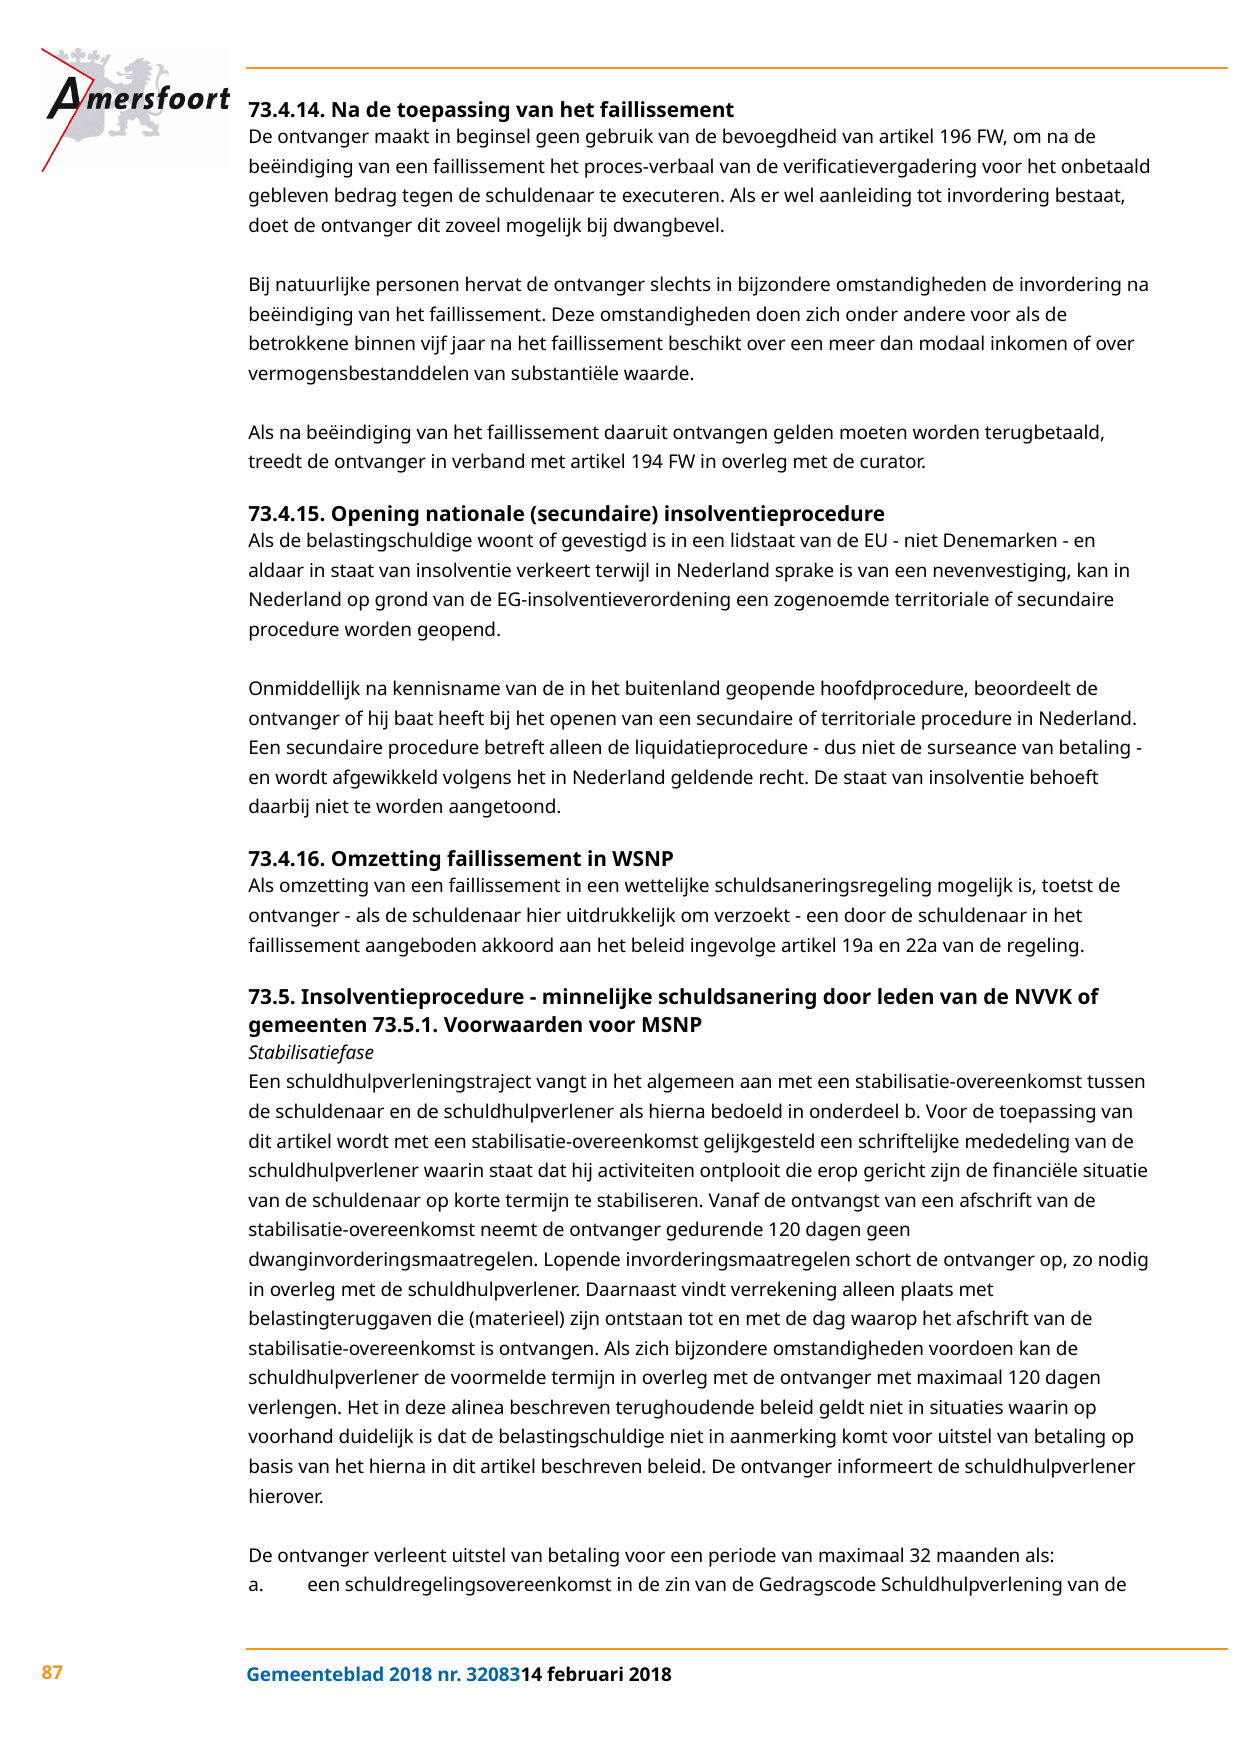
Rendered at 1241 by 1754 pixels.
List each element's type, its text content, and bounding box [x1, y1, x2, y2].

text Stabilisatiefase [248, 1039, 1152, 1065]
text De ontvanger maakt in beginsel geen gebruik van de bevoegdheid van artikel 196 FW, om na de beëindiging van een faillissement het proces-verbaal van de verificatievergadering voor het onbetaald gebleven bedrag tegen de schuldenaar te executeren. Als er wel aanleiding tot invordering bestaat, doet de ontvanger dit zoveel mogelijk bij dwangbevel. [248, 123, 1152, 238]
picture [41, 47, 231, 172]
text Als omzetting van een faillissement in een wettelijke schuldsaneringsregeling mogelijk is, toetst de ontvanger - als de schuldenaar hier uitdrukkelijk om verzoekt - een door de schuldenaar in het faillissement aangeboden akkoord aan het beleid ingevolge artikel 19a en 22a van de regeling. [248, 873, 1152, 957]
text Een schuldhulpverleningstraject vangt in het algemeen aan met een stabilisatie-overeenkomst tussen de schuldenaar en de schuldhulpverlener als hierna bedoeld in onderdeel b. Voor de toepassing van dit artikel wordt met een stabilisatie-overeenkomst gelijkgesteld een schriftelijke mededeling van de schuldhulpverlener waarin staat dat hij activiteiten ontplooit die erop gericht zijn de financiële situatie van de schuldenaar op korte termijn te stabiliseren. Vanaf de ontvangst van een afschrift van de stabilisatie-overeenkomst neemt de ontvanger gedurende 120 dagen geen dwanginvorderingsmaatregelen. Lopende invorderingsmaatregelen schort de ontvanger op, zo nodig in overleg met de schuldhulpverlener. Daarnaast vindt verrekening alleen plaats met belastingteruggaven die (materieel) zijn ontstaan tot en met de dag waarop het afschrift van de stabilisatie-overeenkomst is ontvangen. Als zich bijzondere omstandigheden voordoen kan de schuldhulpverlener de voormelde termijn in overleg met de ontvanger met maximaal 120 dagen verlengen. Het in deze alinea beschreven terughoudende beleid geldt niet in situaties waarin op voorhand duidelijk is dat de belastingschuldige niet in aanmerking komt voor uitstel van betaling op basis van het hierna in dit artikel beschreven beleid. De ontvanger informeert de schuldhulpverlener hierover. [248, 1069, 1152, 1508]
text 73.4.16. Omzetting faillissement in WSNP [248, 844, 1152, 873]
text Onmiddellijk na kennisname van de in het buitenland geopende hoofdprocedure, beoordeelt de ontvanger of hij baat heeft bij het openen van een secundaire of territoriale procedure in Nederland. Een secundaire procedure betreft alleen de liquidatieprocedure - dus niet de surseance van betaling - en wordt afgewikkeld volgens het in Nederland geldende recht. De staat van insolventie behoeft daarbij niet te worden aangetoond. [248, 675, 1152, 819]
text 73.4.14. Na de toepassing van het faillissement [248, 95, 1152, 123]
text Als de belastingschuldige woont of gevestigd is in een lidstaat van de EU - niet Denemarken - en aldaar in staat van insolventie verkeert terwijl in Nederland sprake is van een nevenvestiging, kan in Nederland op grond van de EG-insolventieverordening een zogenoemde territoriale of secundaire procedure worden geopend. [248, 527, 1152, 642]
text 73.4.15. Opening nationale (secundaire) insolventieprocedure [248, 499, 1152, 527]
text De ontvanger verleent uitstel van betaling voor een periode van maximaal 32 maanden als: [248, 1542, 1152, 1568]
text Bij natuurlijke personen hervat de ontvanger slechts in bijzondere omstandigheden de invordering na beëindiging van het faillissement. Deze omstandigheden doen zich onder andere voor als de betrokkene binnen vijf jaar na het faillissement beschikt over een meer dan modaal inkomen of over vermogensbestanddelen van substantiële waarde. [248, 271, 1152, 386]
text Als na beëindiging van het faillissement daaruit ontvangen gelden moeten worden terugbetaald, treedt de ontvanger in verband met artikel 194 FW in overleg met de curator. [248, 419, 1152, 474]
text 73.5. Insolventieprocedure - minnelijke schuldsanering door leden van de NVVK of gemeenten 73.5.1. Voorwaarden voor MSNP [248, 982, 1152, 1039]
list een schuldregelingsovereenkomst in de zin van de Gedragscode Schuldhulpverlening van de [248, 1572, 1152, 1597]
